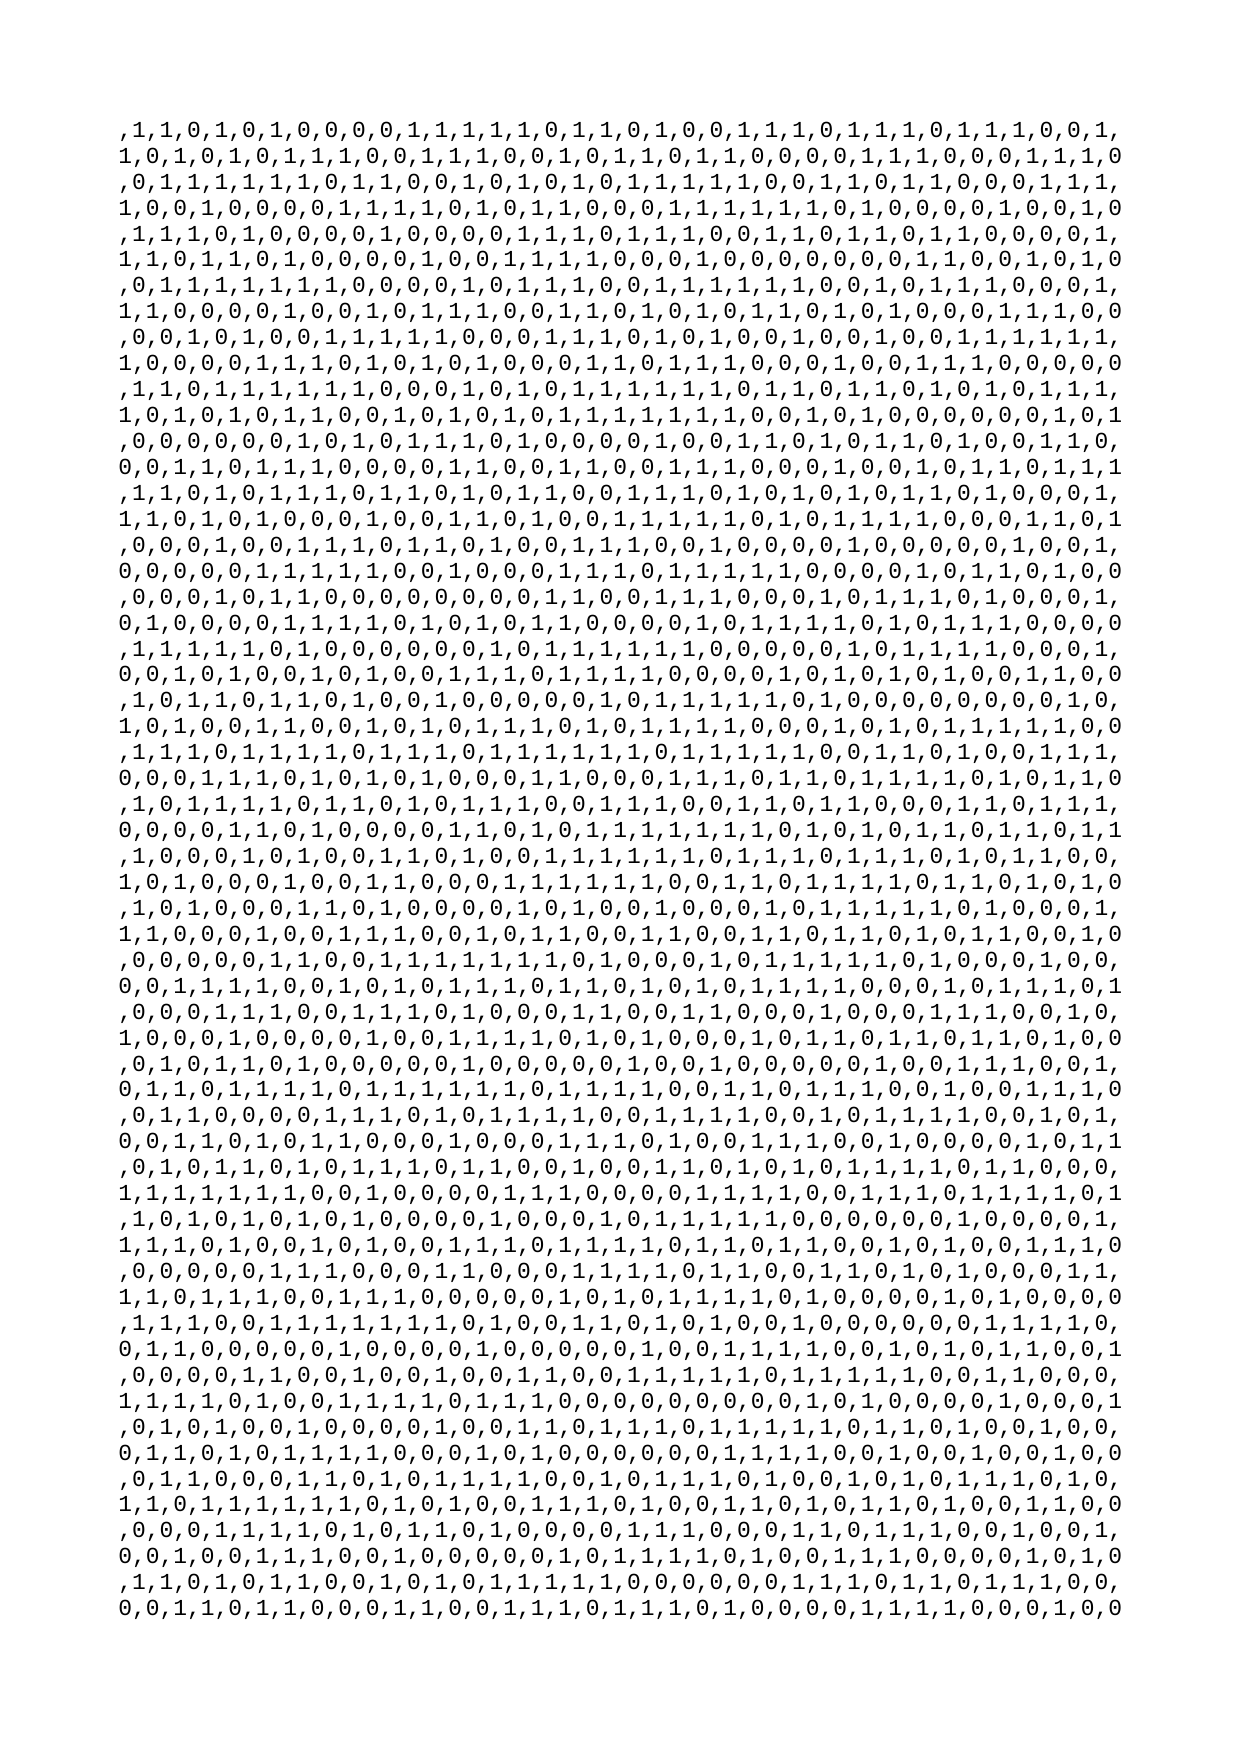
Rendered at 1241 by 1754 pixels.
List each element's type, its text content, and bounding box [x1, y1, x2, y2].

text ,1,1,0,1,0,1,0,0,0,0,1,1,1,1,1,0,1,1,0,1,0,0,1,1,1,0,1,1,1,0,1,1,1,0,0,1,1,0,1,0,1,0,1,1,1,0,0,1,1,1,0,0,1,0,1,1,0,1,1,0,0,0,0,1,1,1,0,0,0,1,1,1,0,0,1,1,1,1,1,1,0,1,1,0,0,1,0,1,0,1,0,1,1,1,1,1,0,0,1,1,0,1,1,0,0,0,1,1,1,1,0,0,1,0,0,0,0,1,1,1,1,0,1,0,1,1,0,0,0,1,1,1,1,1,1,0,1,0,0,0,0,1,0,0,1,0,1,1,1,0,1,0,0,0,0,1,0,0,0,0,1,1,1,0,1,1,1,0,0,1,1,0,1,1,0,1,1,0,0,0,0,1,1,1,0,1,1,0,1,0,0,0,0,1,0,0,1,1,1,1,0,0,0,1,0,0,0,0,0,0,0,1,1,0,0,1,0,1,0,0,1,1,1,1,1,1,1,0,0,0,0,1,0,1,1,1,0,0,1,1,1,1,1,1,0,0,1,0,1,1,1,0,0,0,1,1,1,0,0,0,0,1,0,0,1,0,1,1,1,0,0,1,1,0,1,0,1,0,1,1,0,1,0,1,0,0,0,1,1,1,0,0,0,0,1,0,1,0,0,1,1,1,1,1,0,0,0,1,1,1,0,1,0,1,0,0,1,0,0,1,0,0,1,1,1,1,1,1,1,0,0,0,0,1,1,1,0,1,0,1,0,1,0,0,0,1,1,0,1,1,1,0,0,0,1,0,0,1,1,1,0,0,0,0,0,1,1,0,1,1,1,1,1,1,0,0,0,1,0,1,0,1,1,1,1,1,1,0,1,1,0,1,1,0,1,0,1,0,1,1,1,1,0,1,0,1,0,1,1,0,0,1,0,1,0,1,0,1,1,1,1,1,1,1,0,0,1,0,1,0,0,0,0,0,0,1,0,1,0,0,0,0,0,0,1,0,1,0,1,1,1,0,1,0,0,0,0,1,0,0,1,1,0,1,0,1,1,0,1,0,0,1,1,0,0,0,1,1,0,1,1,1,0,0,0,0,1,1,0,0,1,1,0,0,1,1,1,0,0,0,1,0,0,1,0,1,1,0,1,1,1,1,1,0,1,0,1,1,1,0,1,1,0,1,0,1,1,0,0,1,1,1,0,1,0,1,0,1,0,1,1,0,1,0,0,0,1,1,1,0,1,0,1,0,0,0,1,0,0,1,1,0,1,0,0,1,1,1,1,1,0,1,0,1,1,1,1,0,0,0,1,1,0,1,0,0,0,1,0,0,1,1,1,0,1,1,0,1,0,0,1,1,1,0,0,1,0,0,0,0,1,0,0,0,0,0,1,0,0,1,0,0,0,0,0,1,1,1,1,1,0,0,1,0,0,0,1,1,1,0,1,1,1,1,1,0,0,0,0,1,0,1,1,0,1,0,0,0,0,0,1,0,1,1,0,0,0,0,0,0,0,0,1,1,0,0,1,1,1,0,0,0,1,0,1,1,1,0,1,0,0,0,1,0,1,0,0,0,0,1,1,1,1,0,1,0,1,0,1,1,0,0,0,0,1,0,1,1,1,1,0,1,0,1,1,1,0,0,0,0,1,1,1,1,1,0,1,0,0,0,0,0,0,1,0,1,1,1,1,1,1,0,0,0,0,0,1,0,1,1,1,1,0,0,0,1,0,0,1,0,1,0,0,1,0,1,0,0,1,1,1,0,1,1,1,1,0,0,0,0,1,0,1,0,1,0,1,0,0,1,1,0,0,1,0,1,1,0,1,1,0,1,0,0,1,0,0,0,0,0,1,0,1,1,1,1,1,0,1,0,0,0,0,0,0,0,0,1,0,1,0,1,0,0,1,1,0,0,1,0,1,0,1,1,1,0,1,0,1,1,1,1,0,0,0,1,0,1,0,1,1,1,1,1,0,0,1,1,1,0,1,1,1,1,0,1,1,1,0,1,1,1,1,1,1,0,1,1,1,1,1,0,0,1,1,0,1,0,0,1,1,1,0,0,0,1,1,1,0,1,0,1,0,1,0,0,0,1,1,0,0,0,1,1,1,0,1,1,0,1,1,1,1,0,1,0,1,1,0,1,0,1,1,1,1,0,1,1,0,1,0,1,1,1,0,0,1,1,1,0,0,1,1,0,1,1,0,0,0,1,1,0,1,1,1,0,0,0,0,1,1,0,1,0,0,0,0,1,1,0,1,0,1,1,1,1,1,1,1,0,1,0,1,0,1,1,0,1,1,0,1,1,1,0,0,0,1,0,1,0,0,1,1,0,1,0,0,1,1,1,1,1,1,0,1,1,1,0,1,1,1,0,1,0,1,1,0,0,1,0,1,0,0,0,1,0,0,1,1,0,0,0,1,1,1,1,1,1,0,0,1,1,0,1,1,1,1,0,1,1,0,1,0,1,0,1,0,1,0,0,0,1,1,0,1,0,0,0,0,1,0,1,0,0,1,0,0,0,1,0,1,1,1,1,1,0,1,0,0,0,1,1,1,0,0,0,1,0,0,1,1,1,0,0,1,0,1,1,0,0,1,1,0,0,1,1,0,1,1,0,1,0,1,1,0,0,1,0,0,0,0,0,0,1,1,0,0,1,1,1,1,1,1,1,0,1,0,0,0,1,0,1,1,1,1,1,0,1,0,0,0,1,0,0,0,0,1,1,1,1,0,0,1,0,1,0,1,1,1,0,1,1,0,1,0,1,0,1,1,1,1,0,0,0,1,0,1,1,1,0,1,0,0,0,1,1,1,0,0,1,1,1,0,1,0,0,0,1,1,0,0,1,1,0,0,0,1,0,0,0,1,1,1,0,0,1,0,1,0,0,0,1,0,0,0,0,1,0,0,1,1,1,1,0,1,0,1,0,0,0,1,0,1,1,0,1,1,0,1,1,0,1,0,0,0,1,0,1,1,0,1,0,0,0,0,0,1,0,0,0,0,0,1,0,0,1,0,0,0,0,0,1,0,0,1,1,1,0,0,1,0,1,1,0,1,1,1,1,0,1,1,1,1,1,1,0,1,1,1,1,0,0,1,1,0,1,1,1,0,0,1,0,0,1,1,1,0,0,1,1,0,0,0,0,1,1,1,0,1,0,1,1,1,1,0,0,1,1,1,1,0,0,1,0,1,1,1,1,0,0,1,0,1,0,0,1,1,0,1,0,1,1,0,0,0,1,0,0,0,1,1,1,0,1,0,0,1,1,1,0,0,1,0,0,0,0,1,0,1,1,0,1,0,1,1,0,1,0,1,1,1,0,1,1,0,0,1,0,0,1,1,0,1,0,1,0,1,1,1,1,0,1,1,0,0,0,1,1,1,1,1,1,1,0,0,1,0,0,0,0,1,1,1,0,0,0,0,1,1,1,1,0,0,1,1,1,0,1,1,1,1,0,1,1,0,1,0,1,0,1,0,1,0,0,0,0,1,0,0,0,1,0,1,1,1,1,1,0,0,0,0,0,0,1,0,0,0,0,1,1,1,1,0,1,0,0,1,0,1,0,0,1,1,1,0,1,1,1,1,0,1,1,0,1,1,0,0,1,0,1,0,0,1,1,1,0,0,0,0,0,0,1,1,1,0,0,0,1,1,0,0,0,1,1,1,1,0,1,1,0,0,1,1,0,1,0,1,0,0,0,1,1,1,1,0,1,1,1,0,0,1,1,1,0,0,0,0,0,1,0,1,0,1,1,1,1,0,1,0,0,0,0,1,0,1,0,0,0,0,1,1,1,0,0,1,1,1,1,1,1,1,0,1,0,0,1,1,0,1,0,1,0,0,1,0,0,0,0,0,0,1,1,1,1,0,0,1,1,0,0,0,0,0,1,0,0,0,0,1,0,0,0,0,0,1,0,0,1,1,1,1,0,0,1,0,1,0,1,1,0,0,1,0,0,0,0,1,1,0,0,1,0,0,1,0,0,1,1,0,0,1,1,1,1,1,0,1,1,1,1,1,0,0,1,1,0,0,0,1,1,1,1,0,1,0,0,1,1,1,1,0,1,1,1,0,0,0,0,0,0,0,0,0,1,0,1,0,0,0,0,1,0,0,0,1,0,1,0,1,0,0,1,0,0,0,0,1,0,0,1,1,0,1,1,1,0,1,1,1,1,1,0,1,1,0,1,0,0,1,0,0,0,1,1,0,1,0,1,1,1,1,0,0,0,1,0,1,0,0,0,0,0,0,1,1,1,1,0,0,1,0,0,1,0,0,1,0,0,0,1,1,0,0,0,1,1,0,1,0,1,1,1,1,0,0,1,0,1,1,1,0,1,0,0,1,0,1,0,1,1,1,0,1,0,1,1,0,1,1,1,1,1,1,0,1,0,1,0,0,1,1,1,0,1,0,0,1,1,0,1,0,1,1,0,1,0,0,1,1,0,0,0,0,0,1,1,1,1,0,1,0,1,1,0,1,0,0,0,0,1,1,1,0,0,0,1,1,0,1,1,1,0,0,1,0,0,1,0,0,1,0,0,1,1,1,0,0,1,0,0,0,0,0,1,0,1,1,1,1,0,1,0,0,1,1,1,0,0,0,0,1,0,1,0,1,1,0,1,0,1,1,0,0,1,0,1,0,1,1,1,1,1,0,0,0,0,0,0,1,1,1,0,1,1,0,1,1,1,0,0,0,0,1,1,0,1,1,0,0,0,1,1,0,0,1,1,1,0,1,1,1,0,1,0,0,0,0,1,1,1,1,0,0,0,1,0,0 [118, 118, 1122, 1622]
